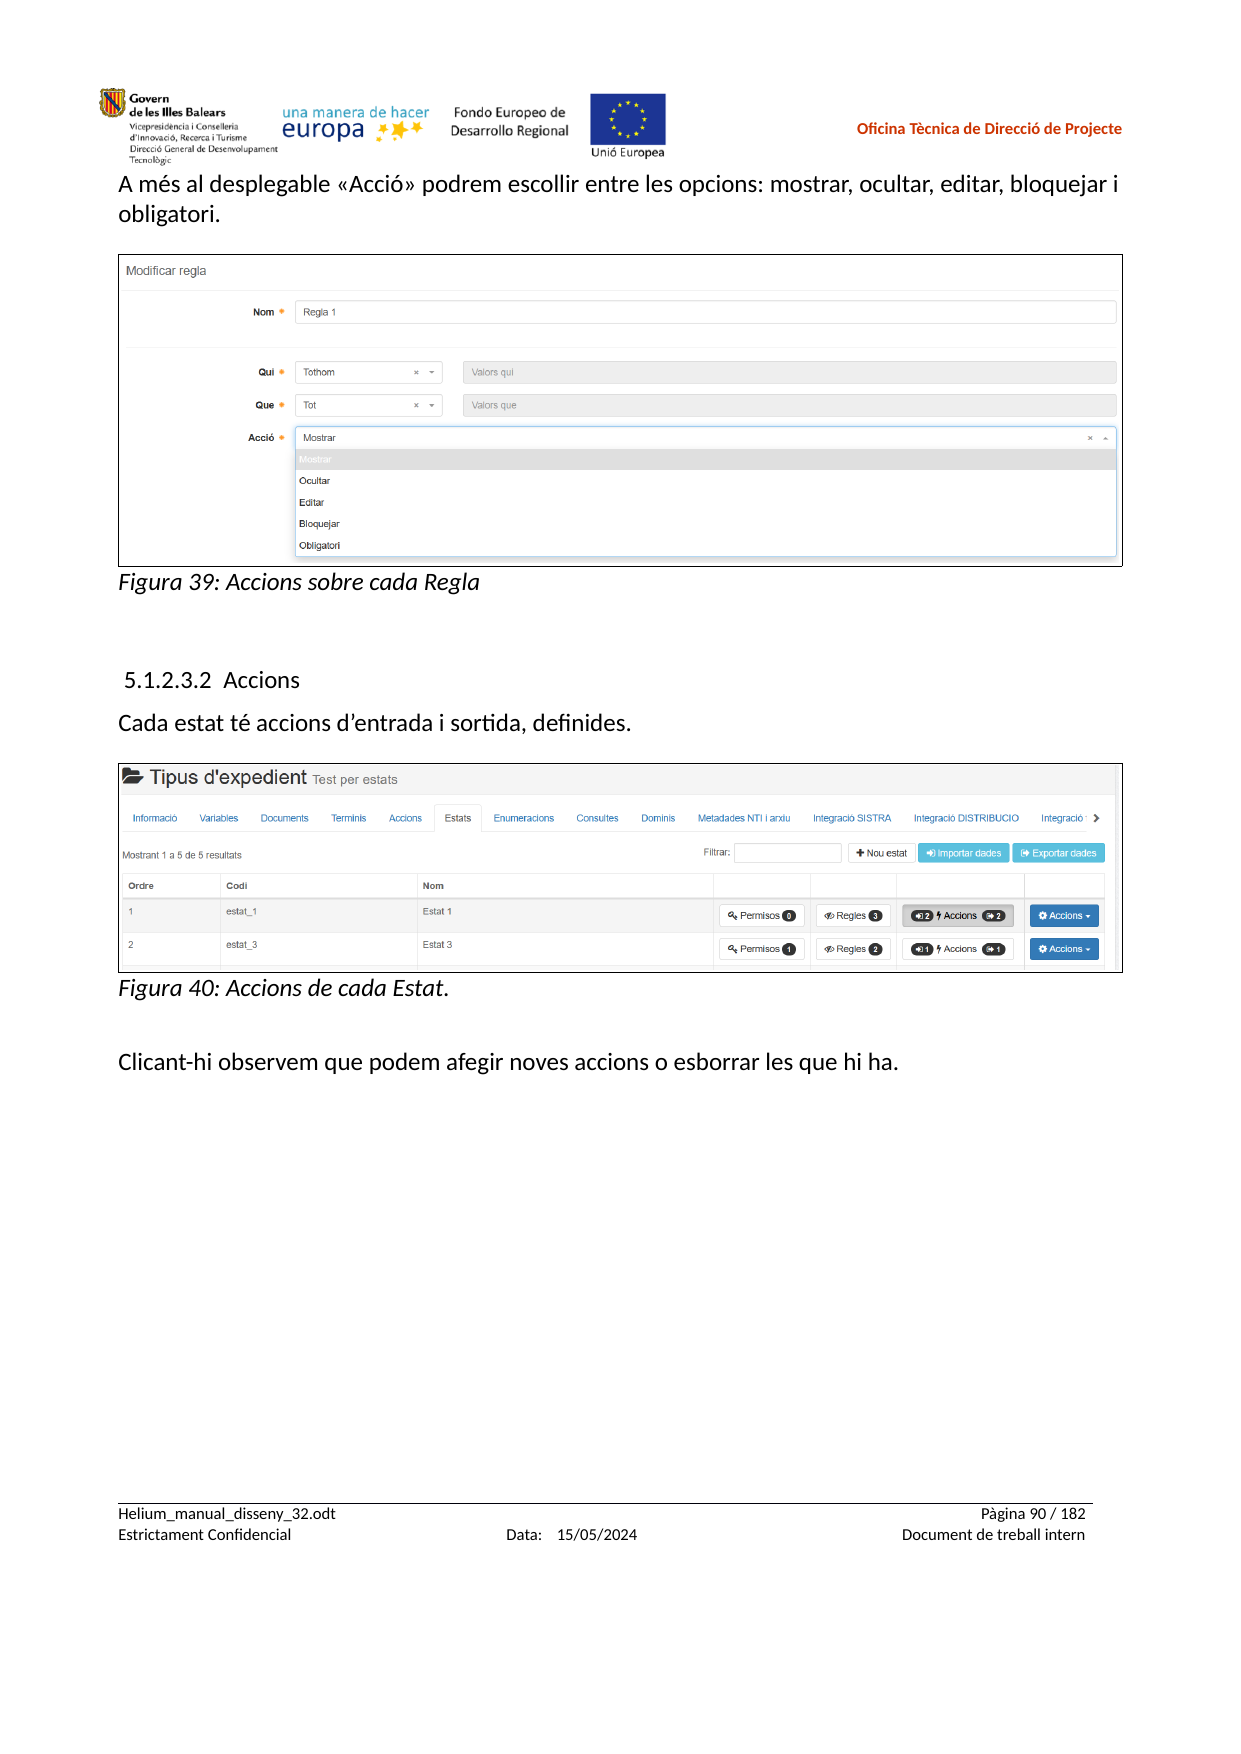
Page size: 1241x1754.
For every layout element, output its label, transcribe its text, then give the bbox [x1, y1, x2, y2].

picture [121, 765, 1119, 970]
subtitle Accions [118, 664, 1122, 695]
picture [99, 87, 668, 166]
text Clicant-hi observem que podem afegir noves accions o esborrar les que hi ha. [118, 1046, 1122, 1077]
text [119, 255, 1122, 566]
text [119, 764, 1122, 972]
picture [121, 257, 1119, 563]
text Figura 39: Accions sobre cada Regla [118, 567, 1122, 596]
text Figura 40: Accions de cada Estat. [118, 973, 1122, 1003]
text Cada estat té accions d’entrada i sortida, definides. [118, 707, 1122, 738]
text A més al desplegable «Acció» podrem escollir entre les opcions: mostrar, ocultar, editar, bloquejar i obligatori. [118, 168, 1122, 229]
